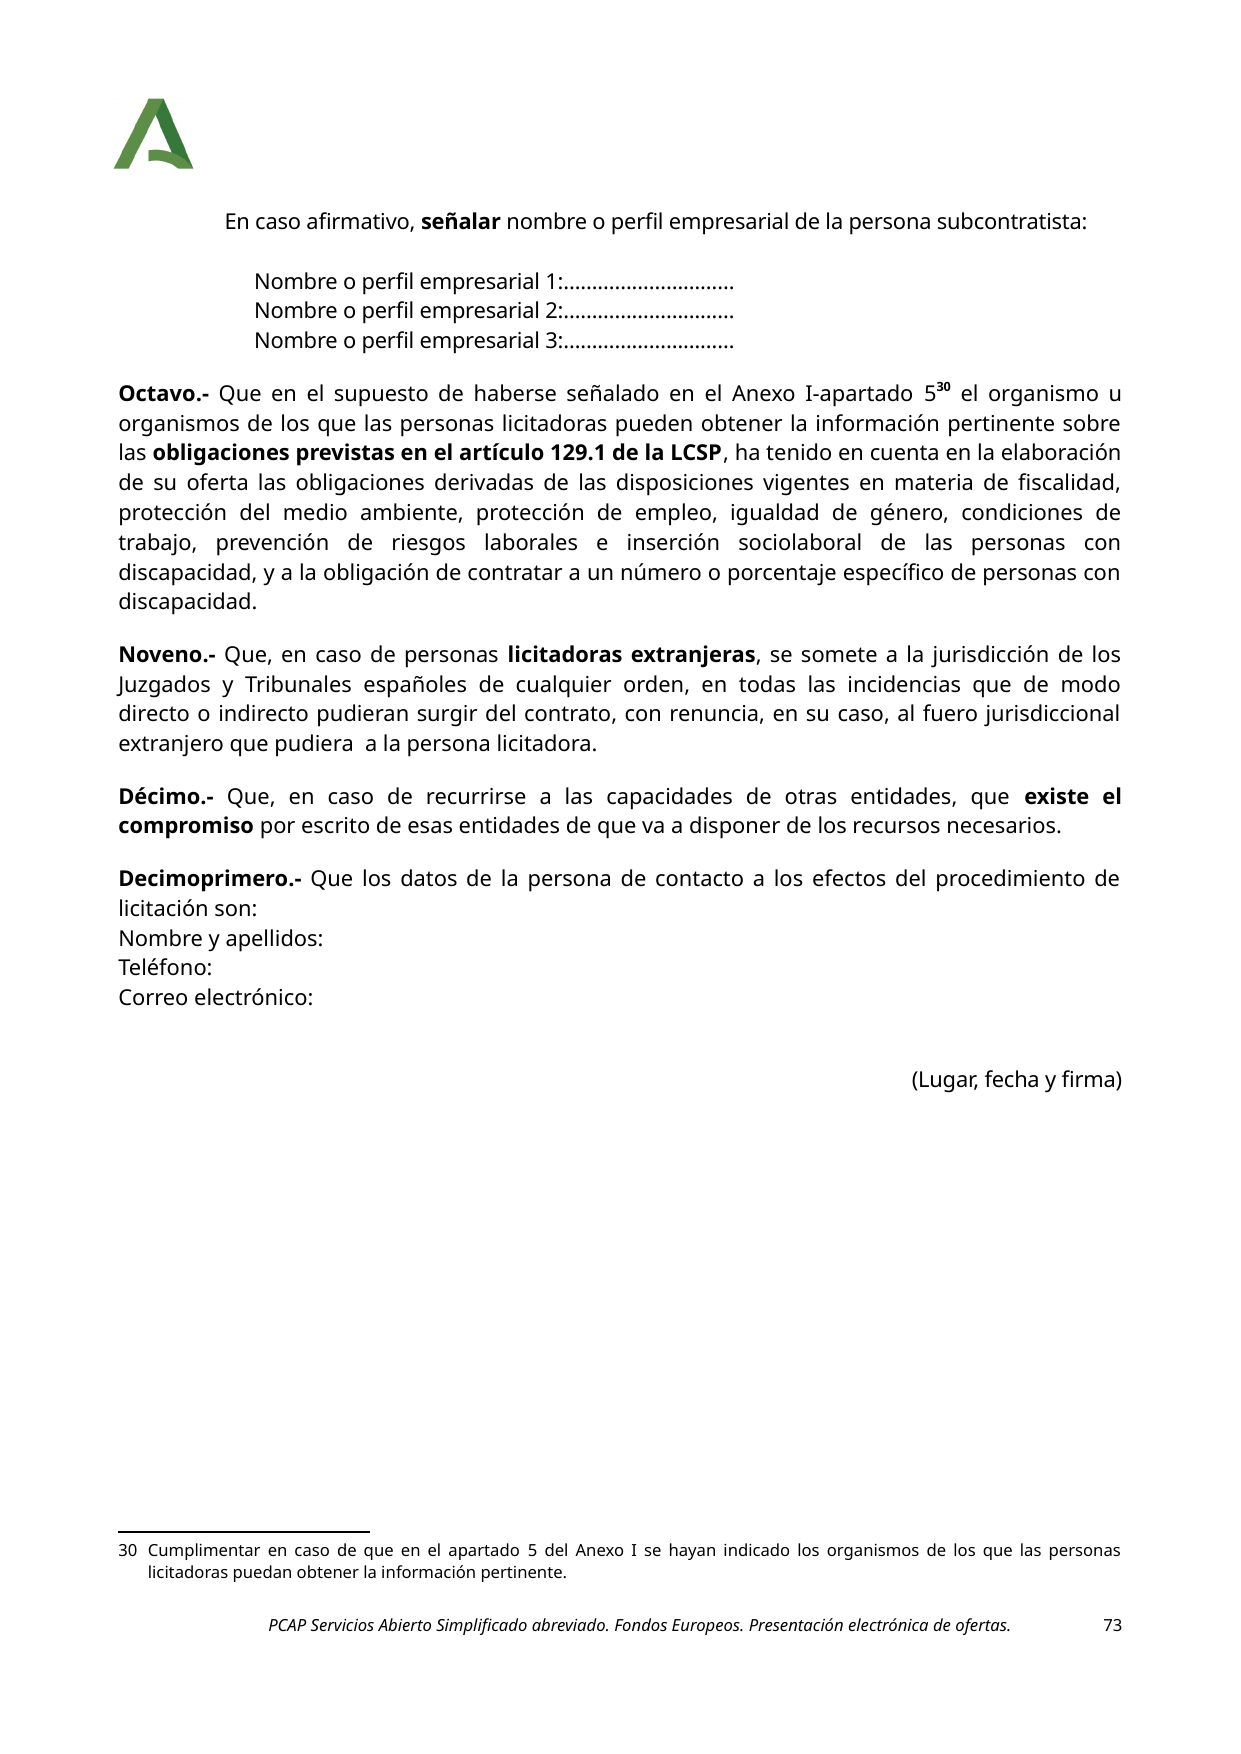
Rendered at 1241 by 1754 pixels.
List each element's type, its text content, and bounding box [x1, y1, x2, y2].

list Cumplimentar en caso de que en el apartado 5 del Anexo I se hayan indicado los organismos de los que las personas licitadoras puedan obtener la información pertinente. [118, 1538, 1122, 1584]
text Nombre o perfil empresarial 3:………………………… [236, 325, 1122, 355]
list Noveno.- Que, en caso de personas licitadoras extranjeras, se somete a la jurisdicción de los Juzgados y Tribunales españoles de cualquier orden, en todas las incidencias que de modo directo o indirecto pudieran surgir del contrato, con renuncia, en su caso, al fuero jurisdiccional extranjero que pudiera a la persona licitadora. [118, 639, 1122, 758]
text Nombre y apellidos: [118, 923, 1122, 952]
text Decimoprimero.- Que los datos de la persona de contacto a los efectos del procedimiento de licitación son: [118, 863, 1122, 923]
list Décimo.- Que, en caso de recurrirse a las capacidades de otras entidades, que existe el compromiso por escrito de esas entidades de que va a disponer de los recursos necesarios. [118, 781, 1122, 840]
text Correo electrónico: [118, 982, 1122, 1012]
list Octavo.- Que en el supuesto de haberse señalado en el Anexo I-apartado 5 el organismo u organismos de los que las personas licitadoras pueden obtener la información pertinente sobre las obligaciones previstas en el artículo 129.1 de la LCSP, ha tenido en cuenta en la elaboración de su oferta las obligaciones derivadas de las disposiciones vigentes en materia de fiscalidad, protección del medio ambiente, protección de empleo, igualdad de género, condiciones de trabajo, prevención de riesgos laborales e inserción sociolaboral de las personas con discapacidad, y a la obligación de contratar a un número o porcentaje específico de personas con discapacidad. [118, 378, 1122, 616]
text Nombre o perfil empresarial 1:………………………… [236, 266, 1122, 296]
text Nombre o perfil empresarial 2:………………………… [236, 296, 1122, 325]
text (Lugar, fecha y firma) [112, 1064, 1122, 1096]
text Teléfono: [118, 952, 1122, 982]
text En caso afirmativo, señalar nombre o perfil empresarial de la persona subcontratista: [224, 206, 1122, 236]
picture [109, 94, 198, 173]
